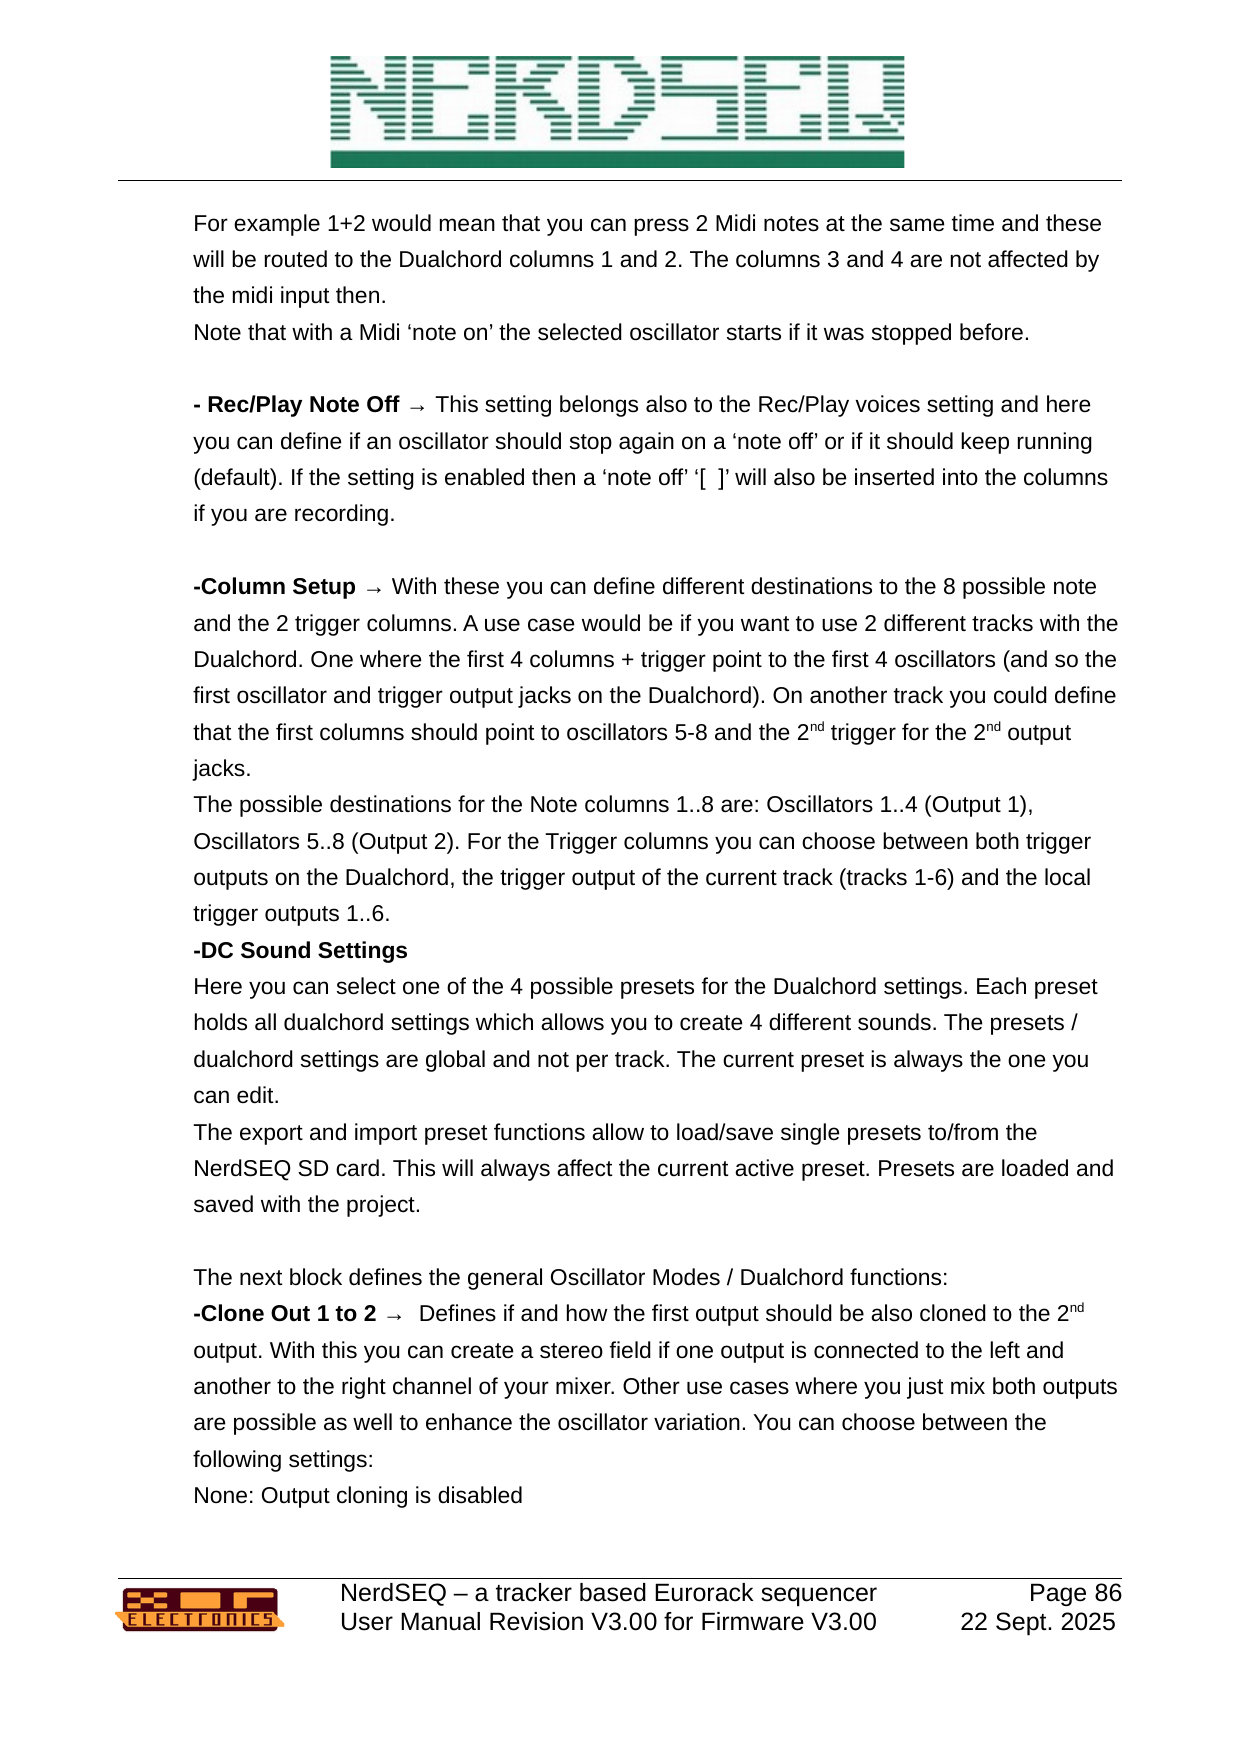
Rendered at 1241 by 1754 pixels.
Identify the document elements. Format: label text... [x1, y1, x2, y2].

text None: Output cloning is disabled [193, 1482, 1122, 1508]
picture [330, 56, 905, 168]
text -Clone Out 1 to 2 → Defines if and how the first output should be also cloned to the 2nd output. With this you can create a stereo field if one output is connected to the left and another to the right channel of your mixer. Other use cases where you just mix both outputs are possible as well to enhance the oscillator variation. You can choose between the following settings: [193, 1300, 1122, 1472]
text Here you can select one of the 4 possible presets for the Dualchord settings. Each preset holds all dualchord settings which allows you to create 4 different sounds. The presets / dualchord settings are global and not per track. The current preset is always the one you can edit. [193, 973, 1122, 1108]
text -DC Sound Settings [193, 937, 1122, 963]
text Note that with a Midi ‘note on’ the selected oscillator starts if it was stopped before. [193, 319, 1122, 345]
picture [115, 1584, 285, 1634]
text For example 1+2 would mean that you can press 2 Midi notes at the same time and these will be routed to the Dualchord columns 1 and 2. The columns 3 and 4 are not affected by the midi input then. [193, 209, 1122, 309]
text - Rec/Play Note Off → This setting belongs also to the Rec/Play voices setting and here you can define if an oscillator should stop again on a ‘note off’ or if it should keep running (default). If the setting is enabled then a ‘note off’ ‘[ ]’ will also be inserted into the columns if you are recording. [193, 391, 1122, 527]
text The possible destinations for the Note columns 1..8 are: Oscillators 1..4 (Output 1), Oscillators 5..8 (Output 2). For the Trigger columns you can choose between both trigger outputs on the Dualchord, the trigger output of the current track (tracks 1-6) and the local trigger outputs 1..6. [193, 791, 1122, 927]
text The export and import preset functions allow to load/save single presets to/from the NerdSEQ SD card. This will always affect the current active preset. Presets are loaded and saved with the project. [193, 1118, 1122, 1217]
text -Column Setup → With these you can define different destinations to the 8 possible note and the 2 trigger columns. A use case would be if you want to use 2 different tracks with the Dualchord. One where the first 4 columns + trigger point to the first 4 oscillators (and so the first oscillator and trigger output jacks on the Dualchord). On another track you could define that the first columns should point to oscillators 5-8 and the 2nd trigger for the 2nd output jacks. [193, 573, 1122, 781]
text The next block defines the general Oscillator Modes / Dualchord functions: [193, 1264, 1122, 1290]
